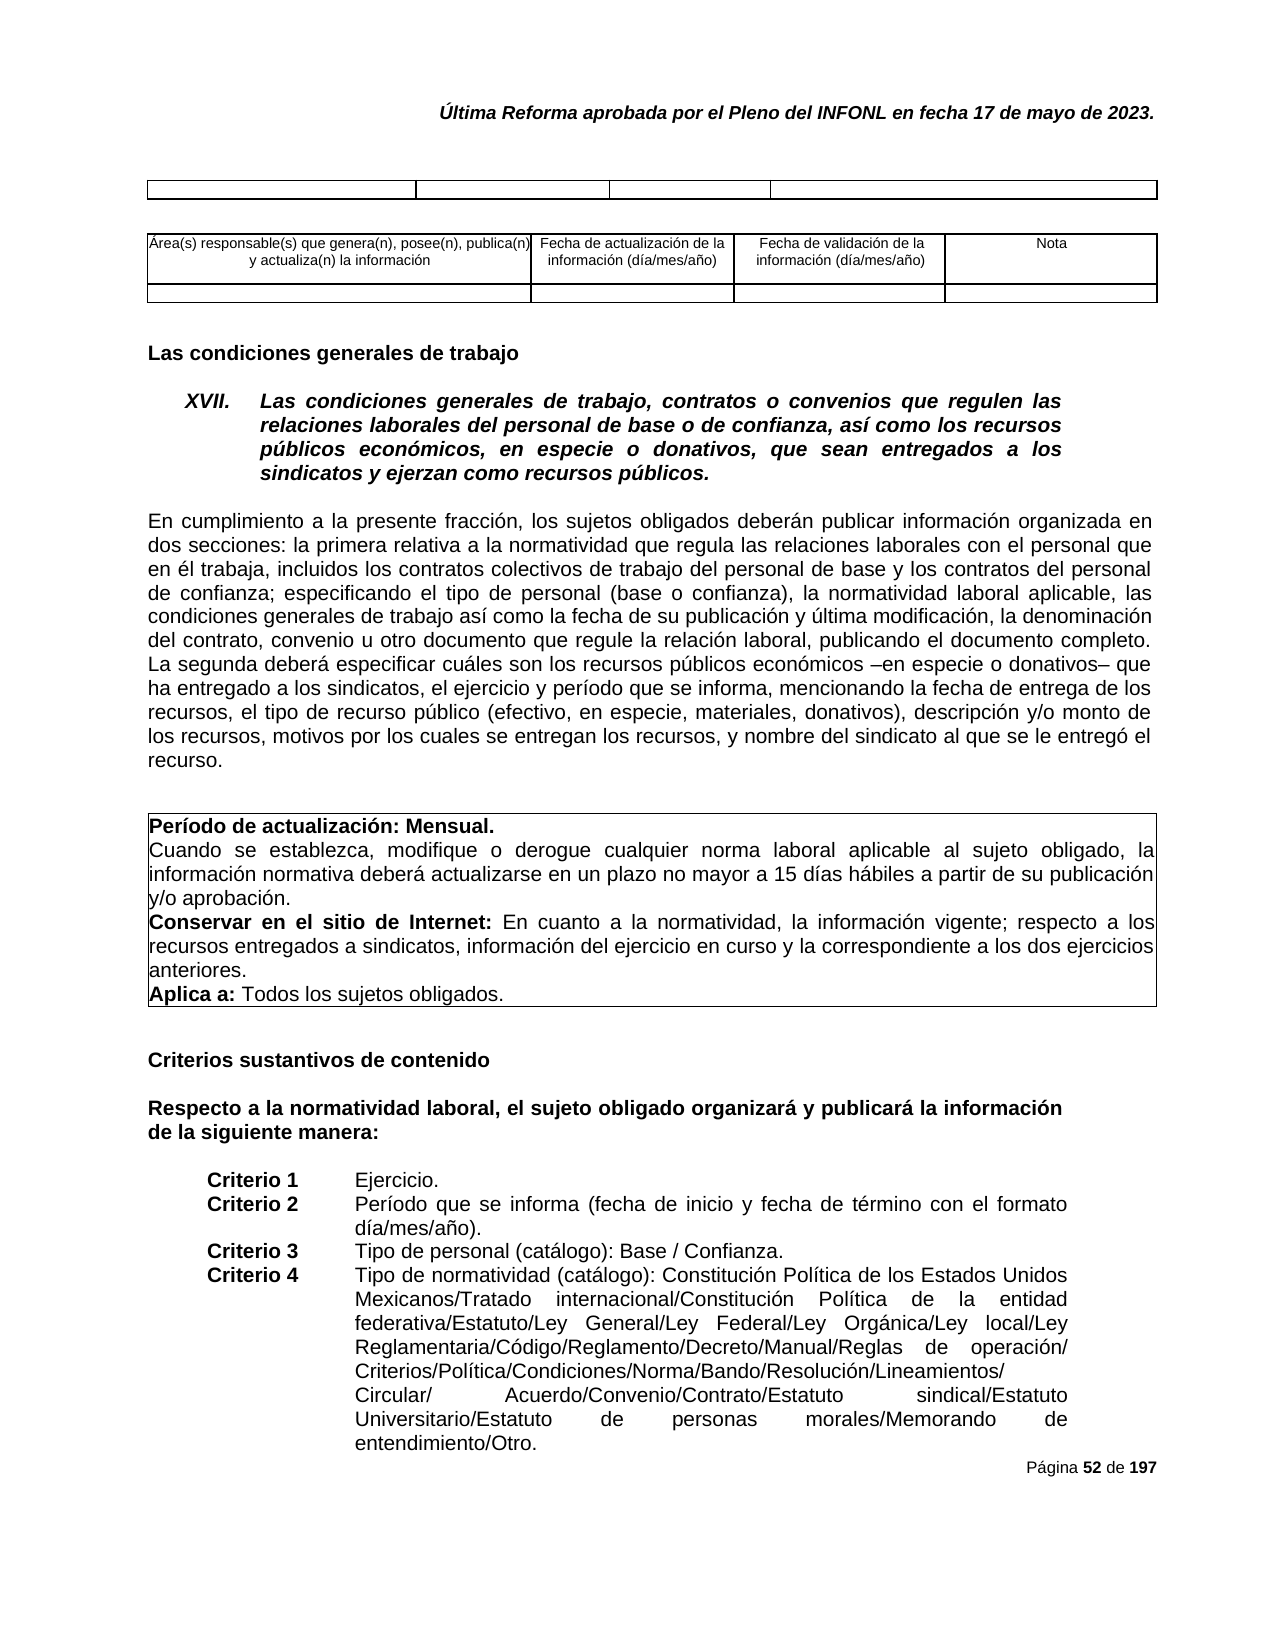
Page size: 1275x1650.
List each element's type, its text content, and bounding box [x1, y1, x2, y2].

text Respecto a la normatividad laboral, el sujeto obligado organizará y publicará la información de la siguiente manera: [148, 1096, 1065, 1143]
text Criterios sustantivos de contenido [148, 1048, 1068, 1072]
table_cell [532, 285, 733, 302]
table_cell [148, 181, 415, 198]
text Cuando se establezca, modifique o derogue cualquier norma laboral aplicable al sujeto obligado, la información normativa deberá actualizarse en un plazo no mayor a 15 días hábiles a partir de su publicación y/o aprobación. [149, 837, 1156, 909]
table_cell [735, 285, 944, 302]
text Las condiciones generales de trabajo [148, 341, 1157, 365]
text En cumplimiento a la presente fracción, los sujetos obligados deberán publicar información organizada en dos secciones: la primera relativa a la normatividad que regula las relaciones laborales con el personal que en él trabaja, incluidos los contratos colectivos de trabajo del personal de base y los contratos del personal de confianza; especificando el tipo de personal (base o confianza), la normatividad laboral aplicable, las condiciones generales de trabajo así como la fecha de su publicación y última modificación, la denominación del contrato, convenio u otro documento que regule la relación laboral, publicando el documento completo. La segunda deberá especificar cuáles son los recursos públicos económicos –en especie o donativos– que ha entregado a los sindicatos, el ejercicio y período que se informa, mencionando la fecha de entrega de los recursos, el tipo de recurso público (efectivo, en especie, materiales, donativos), descripción y/o monto de los recursos, motivos por los cuales se entregan los recursos, y nombre del sindicato al que se le entregó el recurso. [148, 508, 1153, 772]
text Criterio 4 Tipo de normatividad (catálogo): Constitución Política de los Estados Unidos Mexicanos/Tratado internacional/Constitución Política de la entidad federativa/Estatuto/Ley General/Ley Federal/Ley Orgánica/Ley local/Ley Reglamentaria/Código/Reglamento/Decreto/Manual/Reglas de operación/ Criterios/Política/Condiciones/Norma/Bando/Resolución/Lineamientos/Circular/ Acuerdo/Convenio/Contrato/Estatuto sindical/Estatuto Universitario/Estatuto de personas morales/Memorando de entendimiento/Otro. [207, 1263, 1068, 1455]
table_cell [148, 285, 530, 302]
text Criterio 3 Tipo de personal (catálogo): Base / Confianza. [207, 1239, 1068, 1263]
table_header Nota [946, 235, 1156, 283]
text Criterio 2 Período que se informa (fecha de inicio y fecha de término con el formato día/mes/año). [207, 1191, 1068, 1239]
table_header Área(s) responsable(s) que genera(n), posee(n), publica(n) y actualiza(n) la información [148, 235, 530, 283]
text Criterio 1 Ejercicio. [207, 1167, 1068, 1191]
text XVII. Las condiciones generales de trabajo, contratos o convenios que regulen las relaciones laborales del personal de base o de confianza, así como los recursos públicos económicos, en especie o donativos, que sean entregados a los sindicatos y ejerzan como recursos públicos. [185, 389, 1065, 484]
table_cell [771, 181, 1156, 198]
text Aplica a: Todos los sujetos obligados. [149, 981, 1156, 1006]
table_header Fecha de actualización de la información (día/mes/año) [532, 235, 733, 283]
text Período de actualización: Mensual. [149, 814, 1156, 837]
table_header Fecha de validación de la información (día/mes/año) [735, 235, 944, 283]
table_cell [946, 285, 1156, 302]
text Conservar en el sitio de Internet: En cuanto a la normatividad, la información vigente; respecto a los recursos entregados a sindicatos, información del ejercicio en curso y la correspondiente a los dos ejercicios anteriores. [149, 909, 1156, 981]
table_cell [610, 181, 770, 198]
table_cell [417, 181, 609, 198]
